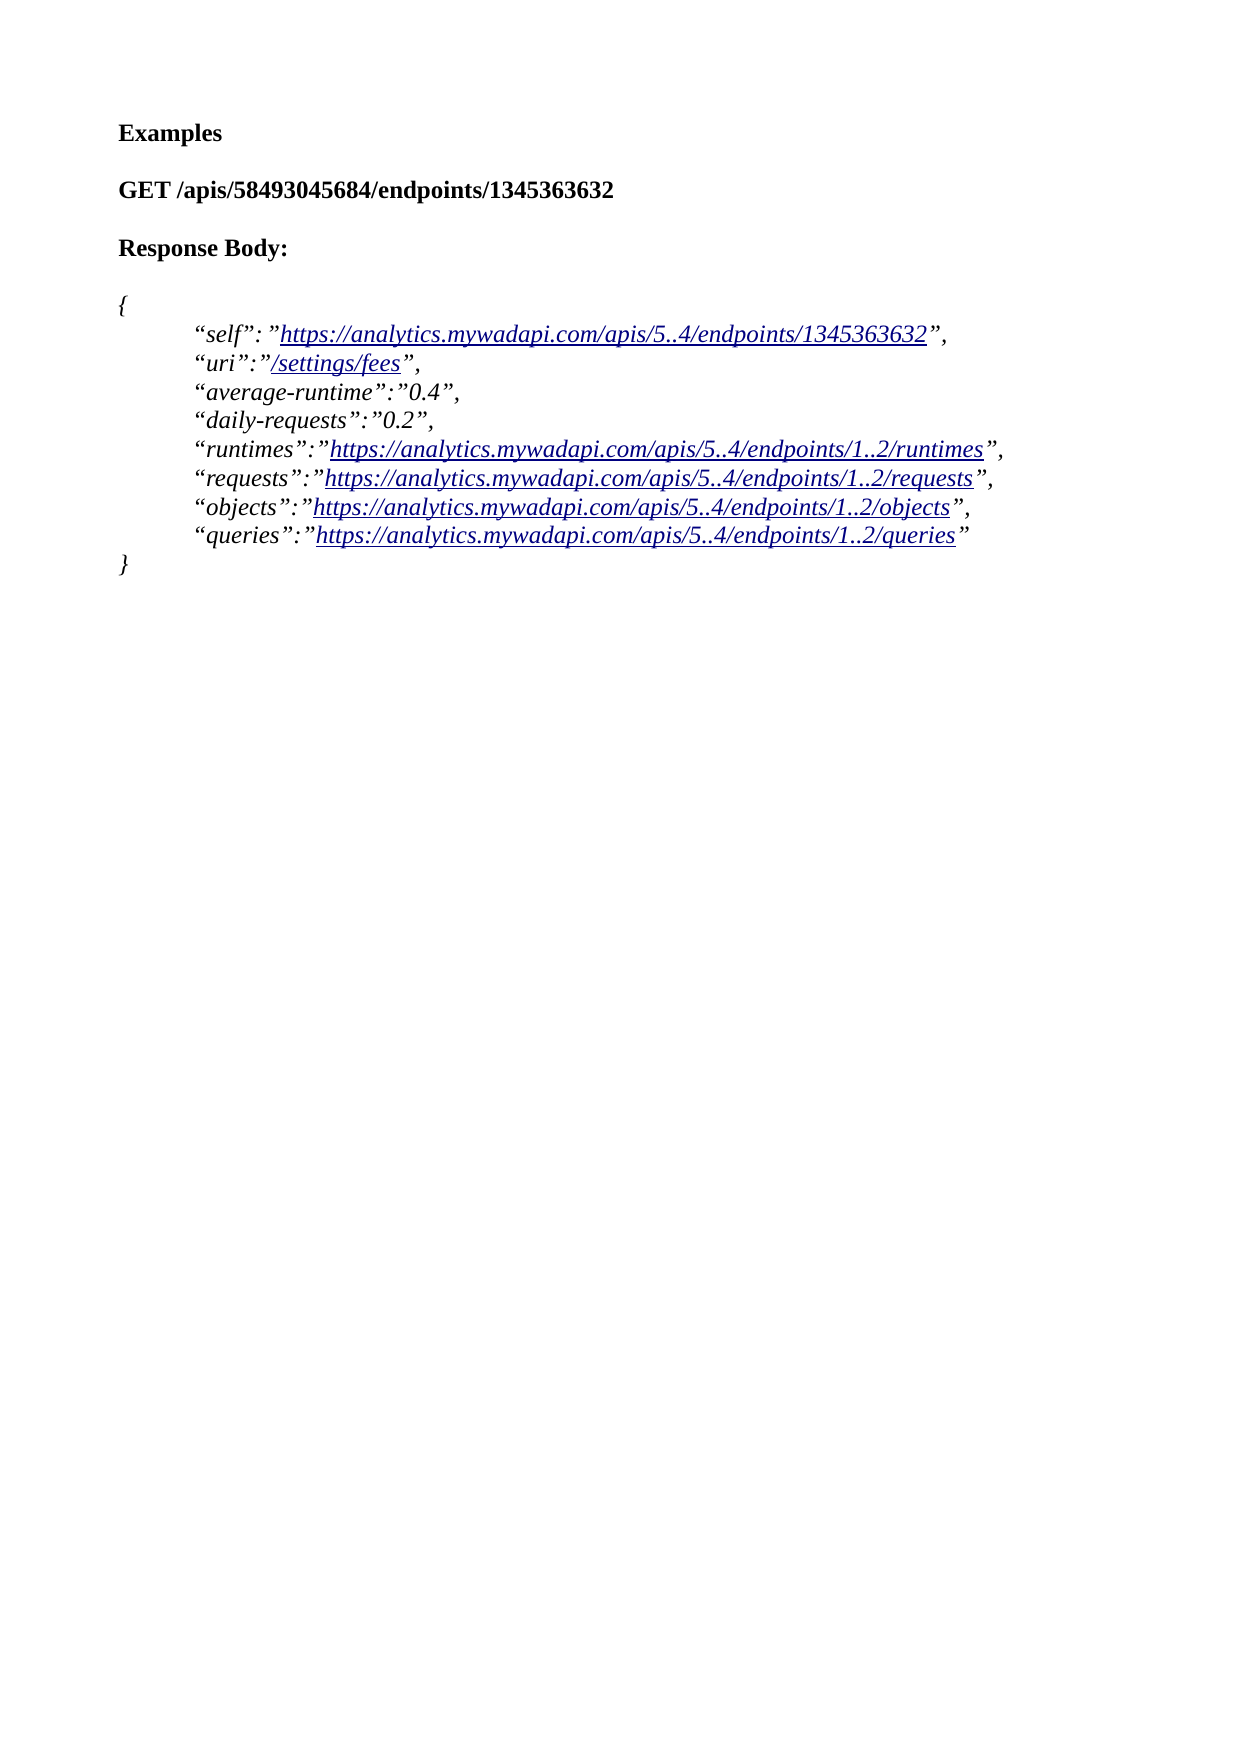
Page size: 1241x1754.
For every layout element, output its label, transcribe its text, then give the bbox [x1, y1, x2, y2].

text } [118, 549, 1122, 578]
text “objects”:”https://analytics.mywadapi.com/apis/5..4/endpoints/1..2/objects”, [118, 492, 1122, 521]
text “self”: ”https://analytics.mywadapi.com/apis/5..4/endpoints/1345363632”, [118, 319, 1122, 348]
text “daily-requests”:”0.2”, [118, 406, 1122, 434]
text “average-runtime”:”0.4”, [118, 377, 1122, 406]
text “queries”:”https://analytics.mywadapi.com/apis/5..4/endpoints/1..2/queries” [118, 521, 1122, 549]
text “uri”:”/settings/fees”, [118, 348, 1122, 377]
text GET /apis/58493045684/endpoints/1345363632 [118, 176, 1122, 204]
text “runtimes”:”https://analytics.mywadapi.com/apis/5..4/endpoints/1..2/runtimes”, [118, 434, 1122, 463]
text { [118, 291, 1122, 319]
text Response Body: [118, 233, 1122, 262]
text Examples [118, 118, 1122, 147]
text “requests”:”https://analytics.mywadapi.com/apis/5..4/endpoints/1..2/requests”, [118, 463, 1122, 492]
